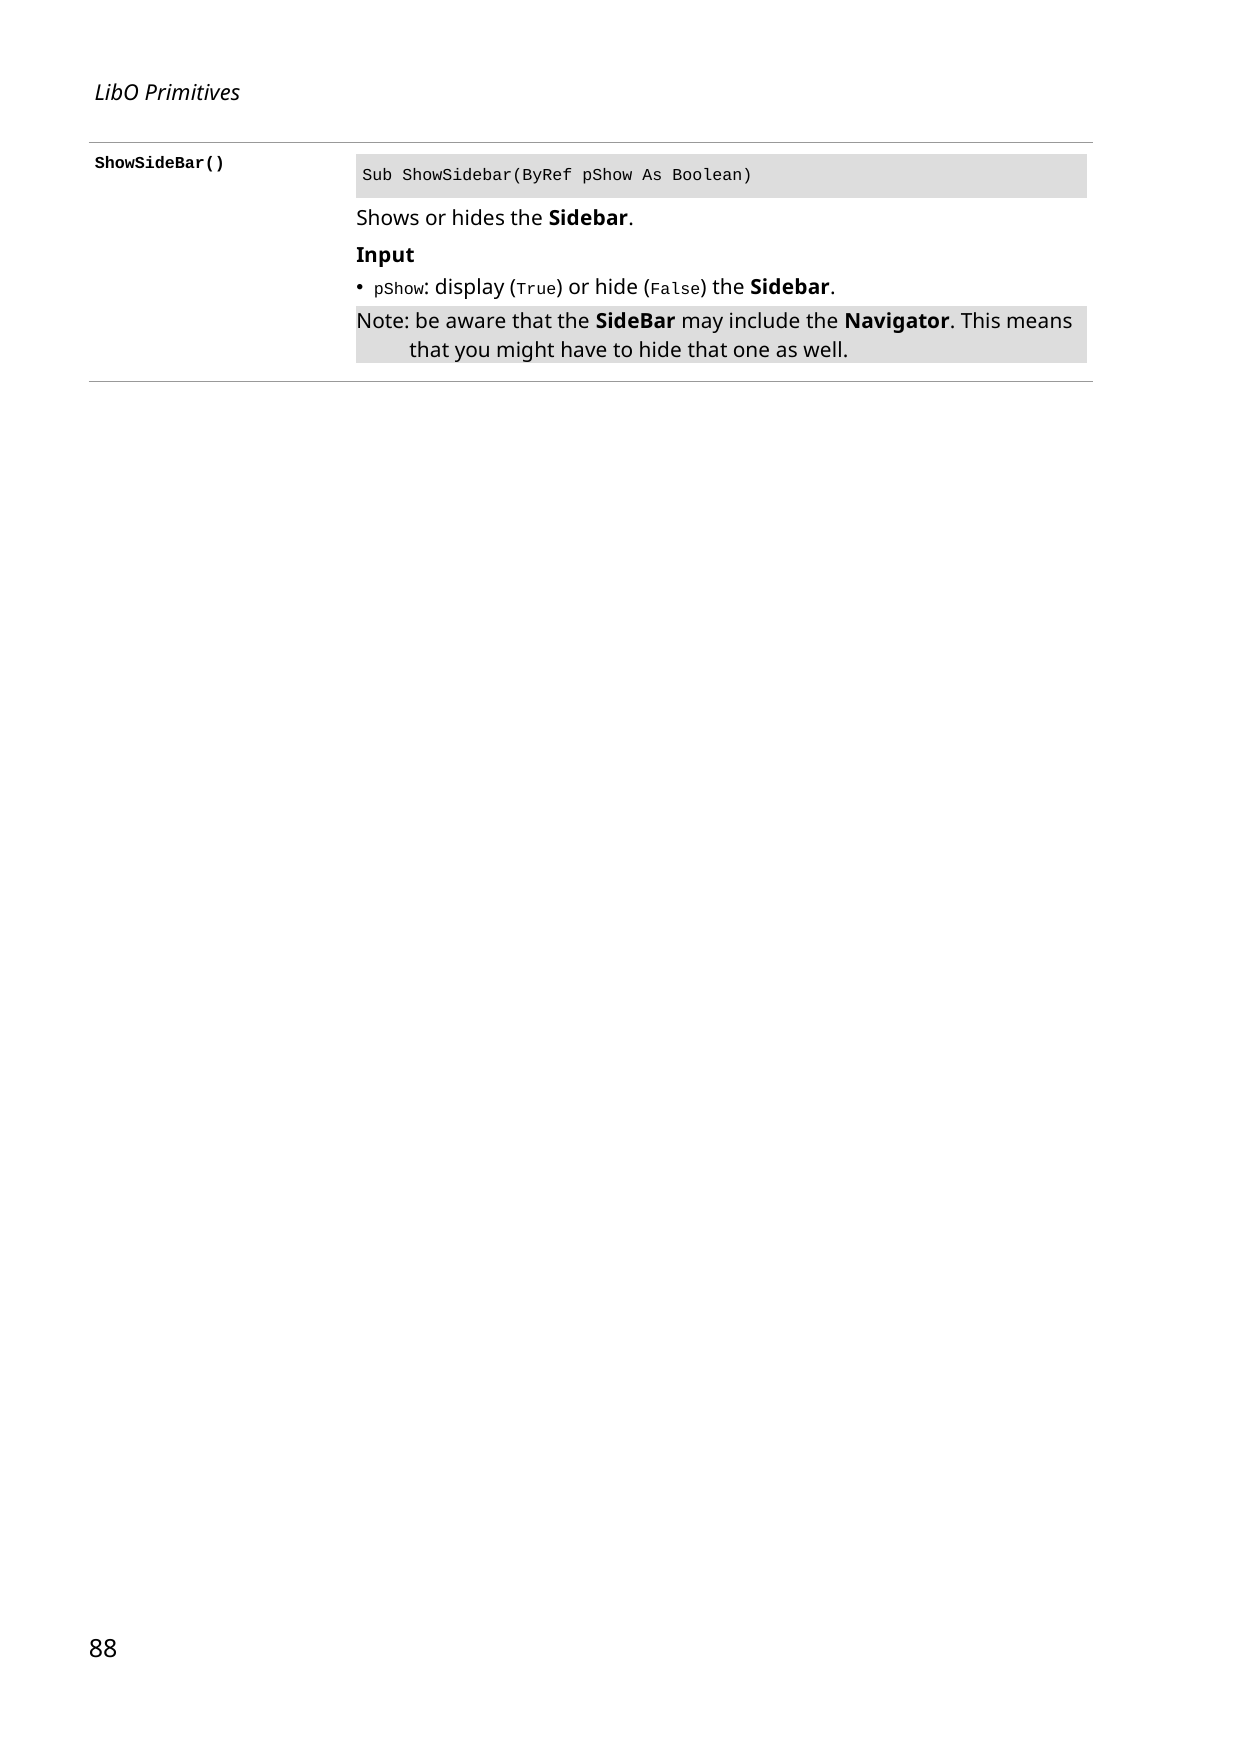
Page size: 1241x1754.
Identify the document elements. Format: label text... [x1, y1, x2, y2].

table_cell Sub ShowSidebar(ByRef pShow As Boolean) Shows or hides the Sidebar. Input pShow: display (True) or hide (False) the Sidebar. Note: be aware that the SideBar may include the Navigator. This means that you might have to hide that one as well. [350, 143, 1093, 381]
table_cell ShowSideBar() [89, 143, 350, 381]
